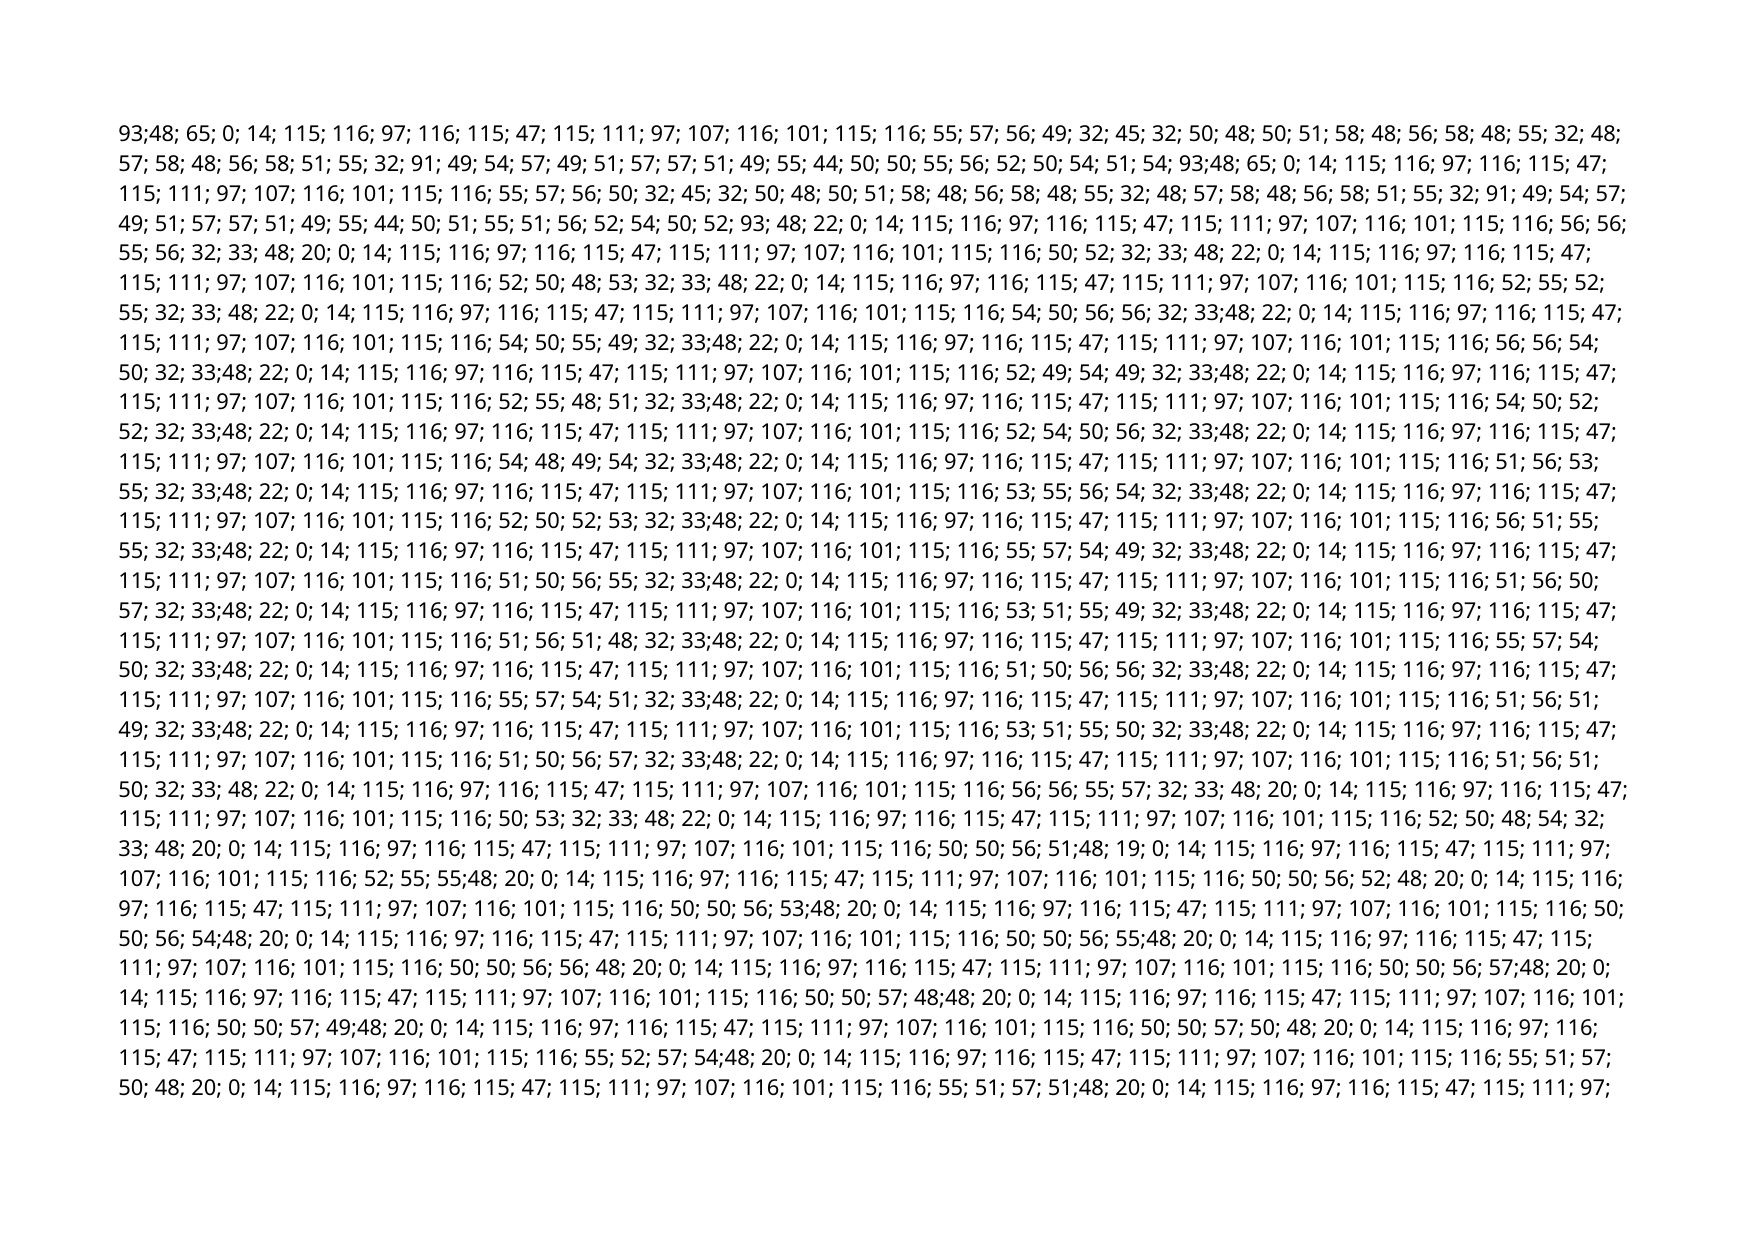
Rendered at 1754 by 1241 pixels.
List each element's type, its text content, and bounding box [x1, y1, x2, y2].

text 93;48; 65; 0; 14; 115; 116; 97; 116; 115; 47; 115; 111; 97; 107; 116; 101; 115; 116; 55; 57; 56; 49; 32; 45; 32; 50; 48; 50; 51; 58; 48; 56; 58; 48; 55; 32; 48; 57; 58; 48; 56; 58; 51; 55; 32; 91; 49; 54; 57; 49; 51; 57; 57; 51; 49; 55; 44; 50; 50; 55; 56; 52; 50; 54; 51; 54; 93;48; 65; 0; 14; 115; 116; 97; 116; 115; 47; 115; 111; 97; 107; 116; 101; 115; 116; 55; 57; 56; 50; 32; 45; 32; 50; 48; 50; 51; 58; 48; 56; 58; 48; 55; 32; 48; 57; 58; 48; 56; 58; 51; 55; 32; 91; 49; 54; 57; 49; 51; 57; 57; 51; 49; 55; 44; 50; 51; 55; 51; 56; 52; 54; 50; 52; 93; 48; 22; 0; 14; 115; 116; 97; 116; 115; 47; 115; 111; 97; 107; 116; 101; 115; 116; 56; 56; 55; 56; 32; 33; 48; 20; 0; 14; 115; 116; 97; 116; 115; 47; 115; 111; 97; 107; 116; 101; 115; 116; 50; 52; 32; 33; 48; 22; 0; 14; 115; 116; 97; 116; 115; 47; 115; 111; 97; 107; 116; 101; 115; 116; 52; 50; 48; 53; 32; 33; 48; 22; 0; 14; 115; 116; 97; 116; 115; 47; 115; 111; 97; 107; 116; 101; 115; 116; 52; 55; 52; 55; 32; 33; 48; 22; 0; 14; 115; 116; 97; 116; 115; 47; 115; 111; 97; 107; 116; 101; 115; 116; 54; 50; 56; 56; 32; 33;48; 22; 0; 14; 115; 116; 97; 116; 115; 47; 115; 111; 97; 107; 116; 101; 115; 116; 54; 50; 55; 49; 32; 33;48; 22; 0; 14; 115; 116; 97; 116; 115; 47; 115; 111; 97; 107; 116; 101; 115; 116; 56; 56; 54; 50; 32; 33;48; 22; 0; 14; 115; 116; 97; 116; 115; 47; 115; 111; 97; 107; 116; 101; 115; 116; 52; 49; 54; 49; 32; 33;48; 22; 0; 14; 115; 116; 97; 116; 115; 47; 115; 111; 97; 107; 116; 101; 115; 116; 52; 55; 48; 51; 32; 33;48; 22; 0; 14; 115; 116; 97; 116; 115; 47; 115; 111; 97; 107; 116; 101; 115; 116; 54; 50; 52; 52; 32; 33;48; 22; 0; 14; 115; 116; 97; 116; 115; 47; 115; 111; 97; 107; 116; 101; 115; 116; 52; 54; 50; 56; 32; 33;48; 22; 0; 14; 115; 116; 97; 116; 115; 47; 115; 111; 97; 107; 116; 101; 115; 116; 54; 48; 49; 54; 32; 33;48; 22; 0; 14; 115; 116; 97; 116; 115; 47; 115; 111; 97; 107; 116; 101; 115; 116; 51; 56; 53; 55; 32; 33;48; 22; 0; 14; 115; 116; 97; 116; 115; 47; 115; 111; 97; 107; 116; 101; 115; 116; 53; 55; 56; 54; 32; 33;48; 22; 0; 14; 115; 116; 97; 116; 115; 47; 115; 111; 97; 107; 116; 101; 115; 116; 52; 50; 52; 53; 32; 33;48; 22; 0; 14; 115; 116; 97; 116; 115; 47; 115; 111; 97; 107; 116; 101; 115; 116; 56; 51; 55; 55; 32; 33;48; 22; 0; 14; 115; 116; 97; 116; 115; 47; 115; 111; 97; 107; 116; 101; 115; 116; 55; 57; 54; 49; 32; 33;48; 22; 0; 14; 115; 116; 97; 116; 115; 47; 115; 111; 97; 107; 116; 101; 115; 116; 51; 50; 56; 55; 32; 33;48; 22; 0; 14; 115; 116; 97; 116; 115; 47; 115; 111; 97; 107; 116; 101; 115; 116; 51; 56; 50; 57; 32; 33;48; 22; 0; 14; 115; 116; 97; 116; 115; 47; 115; 111; 97; 107; 116; 101; 115; 116; 53; 51; 55; 49; 32; 33;48; 22; 0; 14; 115; 116; 97; 116; 115; 47; 115; 111; 97; 107; 116; 101; 115; 116; 51; 56; 51; 48; 32; 33;48; 22; 0; 14; 115; 116; 97; 116; 115; 47; 115; 111; 97; 107; 116; 101; 115; 116; 55; 57; 54; 50; 32; 33;48; 22; 0; 14; 115; 116; 97; 116; 115; 47; 115; 111; 97; 107; 116; 101; 115; 116; 51; 50; 56; 56; 32; 33;48; 22; 0; 14; 115; 116; 97; 116; 115; 47; 115; 111; 97; 107; 116; 101; 115; 116; 55; 57; 54; 51; 32; 33;48; 22; 0; 14; 115; 116; 97; 116; 115; 47; 115; 111; 97; 107; 116; 101; 115; 116; 51; 56; 51; 49; 32; 33;48; 22; 0; 14; 115; 116; 97; 116; 115; 47; 115; 111; 97; 107; 116; 101; 115; 116; 53; 51; 55; 50; 32; 33;48; 22; 0; 14; 115; 116; 97; 116; 115; 47; 115; 111; 97; 107; 116; 101; 115; 116; 51; 50; 56; 57; 32; 33;48; 22; 0; 14; 115; 116; 97; 116; 115; 47; 115; 111; 97; 107; 116; 101; 115; 116; 51; 56; 51; 50; 32; 33; 48; 22; 0; 14; 115; 116; 97; 116; 115; 47; 115; 111; 97; 107; 116; 101; 115; 116; 56; 56; 55; 57; 32; 33; 48; 20; 0; 14; 115; 116; 97; 116; 115; 47; 115; 111; 97; 107; 116; 101; 115; 116; 50; 53; 32; 33; 48; 22; 0; 14; 115; 116; 97; 116; 115; 47; 115; 111; 97; 107; 116; 101; 115; 116; 52; 50; 48; 54; 32; 33; 48; 20; 0; 14; 115; 116; 97; 116; 115; 47; 115; 111; 97; 107; 116; 101; 115; 116; 50; 50; 56; 51;48; 19; 0; 14; 115; 116; 97; 116; 115; 47; 115; 111; 97; 107; 116; 101; 115; 116; 52; 55; 55;48; 20; 0; 14; 115; 116; 97; 116; 115; 47; 115; 111; 97; 107; 116; 101; 115; 116; 50; 50; 56; 52; 48; 20; 0; 14; 115; 116; 97; 116; 115; 47; 115; 111; 97; 107; 116; 101; 115; 116; 50; 50; 56; 53;48; 20; 0; 14; 115; 116; 97; 116; 115; 47; 115; 111; 97; 107; 116; 101; 115; 116; 50; 50; 56; 54;48; 20; 0; 14; 115; 116; 97; 116; 115; 47; 115; 111; 97; 107; 116; 101; 115; 116; 50; 50; 56; 55;48; 20; 0; 14; 115; 116; 97; 116; 115; 47; 115; 111; 97; 107; 116; 101; 115; 116; 50; 50; 56; 56; 48; 20; 0; 14; 115; 116; 97; 116; 115; 47; 115; 111; 97; 107; 116; 101; 115; 116; 50; 50; 56; 57;48; 20; 0; 14; 115; 116; 97; 116; 115; 47; 115; 111; 97; 107; 116; 101; 115; 116; 50; 50; 57; 48;48; 20; 0; 14; 115; 116; 97; 116; 115; 47; 115; 111; 97; 107; 116; 101; 115; 116; 50; 50; 57; 49;48; 20; 0; 14; 115; 116; 97; 116; 115; 47; 115; 111; 97; 107; 116; 101; 115; 116; 50; 50; 57; 50; 48; 20; 0; 14; 115; 116; 97; 116; 115; 47; 115; 111; 97; 107; 116; 101; 115; 116; 55; 52; 57; 54;48; 20; 0; 14; 115; 116; 97; 116; 115; 47; 115; 111; 97; 107; 116; 101; 115; 116; 55; 51; 57; 50; 48; 20; 0; 14; 115; 116; 97; 116; 115; 47; 115; 111; 97; 107; 116; 101; 115; 116; 55; 51; 57; 51;48; 20; 0; 14; 115; 116; 97; 116; 115; 47; 115; 111; 97; [118, 118, 1636, 1101]
